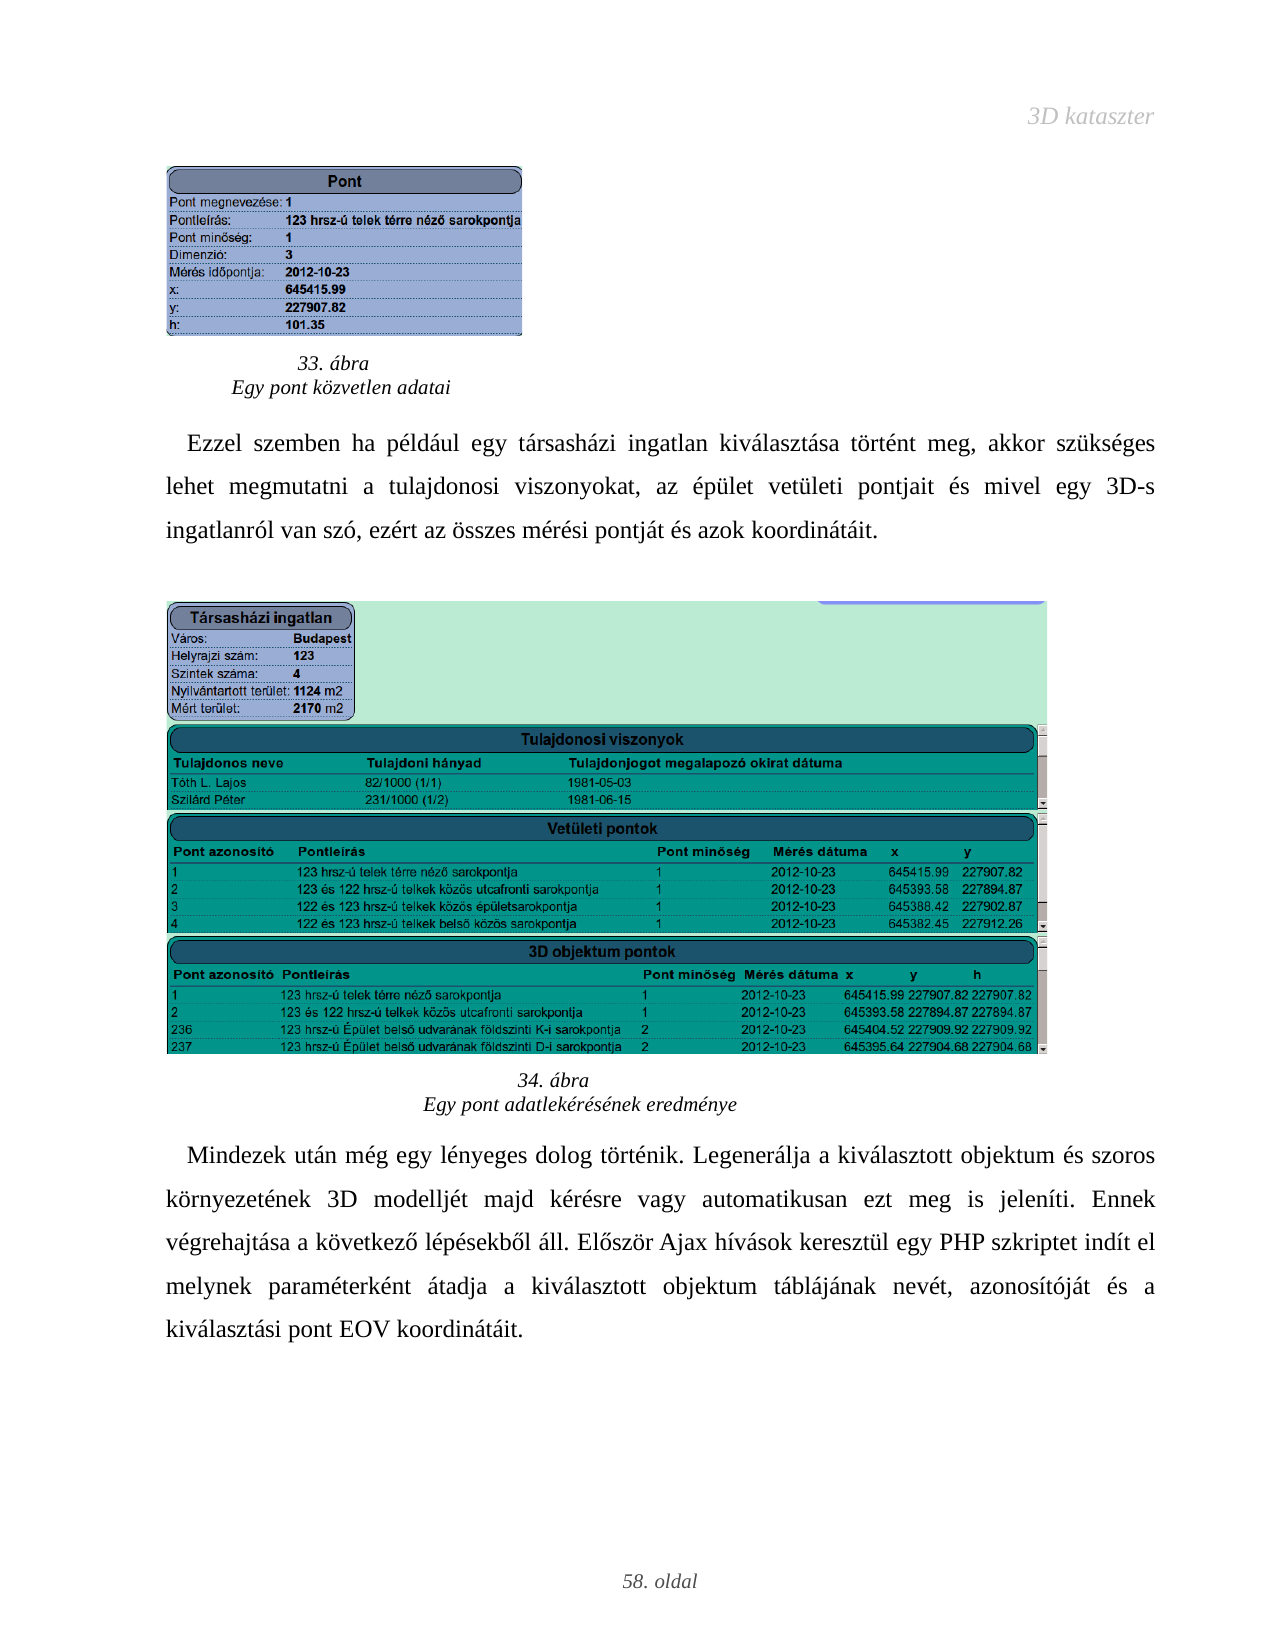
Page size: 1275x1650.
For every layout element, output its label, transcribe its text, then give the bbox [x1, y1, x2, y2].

picture [166, 601, 1048, 1054]
text Ezzel szemben ha például egy társasházi ingatlan kiválasztása történt meg, akkor szükséges lehet megmutatni a tulajdonosi viszonyokat, az épület vetületi pontjait és mivel egy 3D-s ingatlanról van szó, ezért az összes mérési pontját és azok koordinátáit. [166, 428, 1156, 544]
picture [166, 166, 523, 336]
text 33. ábra [166, 351, 1156, 374]
text Egy pont közvetlen adatai [166, 374, 1156, 399]
text Mindezek után még egy lényeges dolog történik. Legenerálja a kiválasztott objektum és szoros környezetének 3D modelljét majd kérésre vagy automatikusan ezt meg is jeleníti. Ennek végrehajtása a következő lépésekből áll. Először Ajax hívások keresztül egy PHP szkriptet indít el melynek paraméterként átadja a kiválasztott objektum táblájának nevét, azonosítóját és a kiválasztási pont EOV koordinátáit. [166, 1140, 1156, 1343]
text Egy pont adatlekérésének eredménye [166, 1092, 1156, 1116]
text 34. ábra [166, 1068, 1156, 1092]
